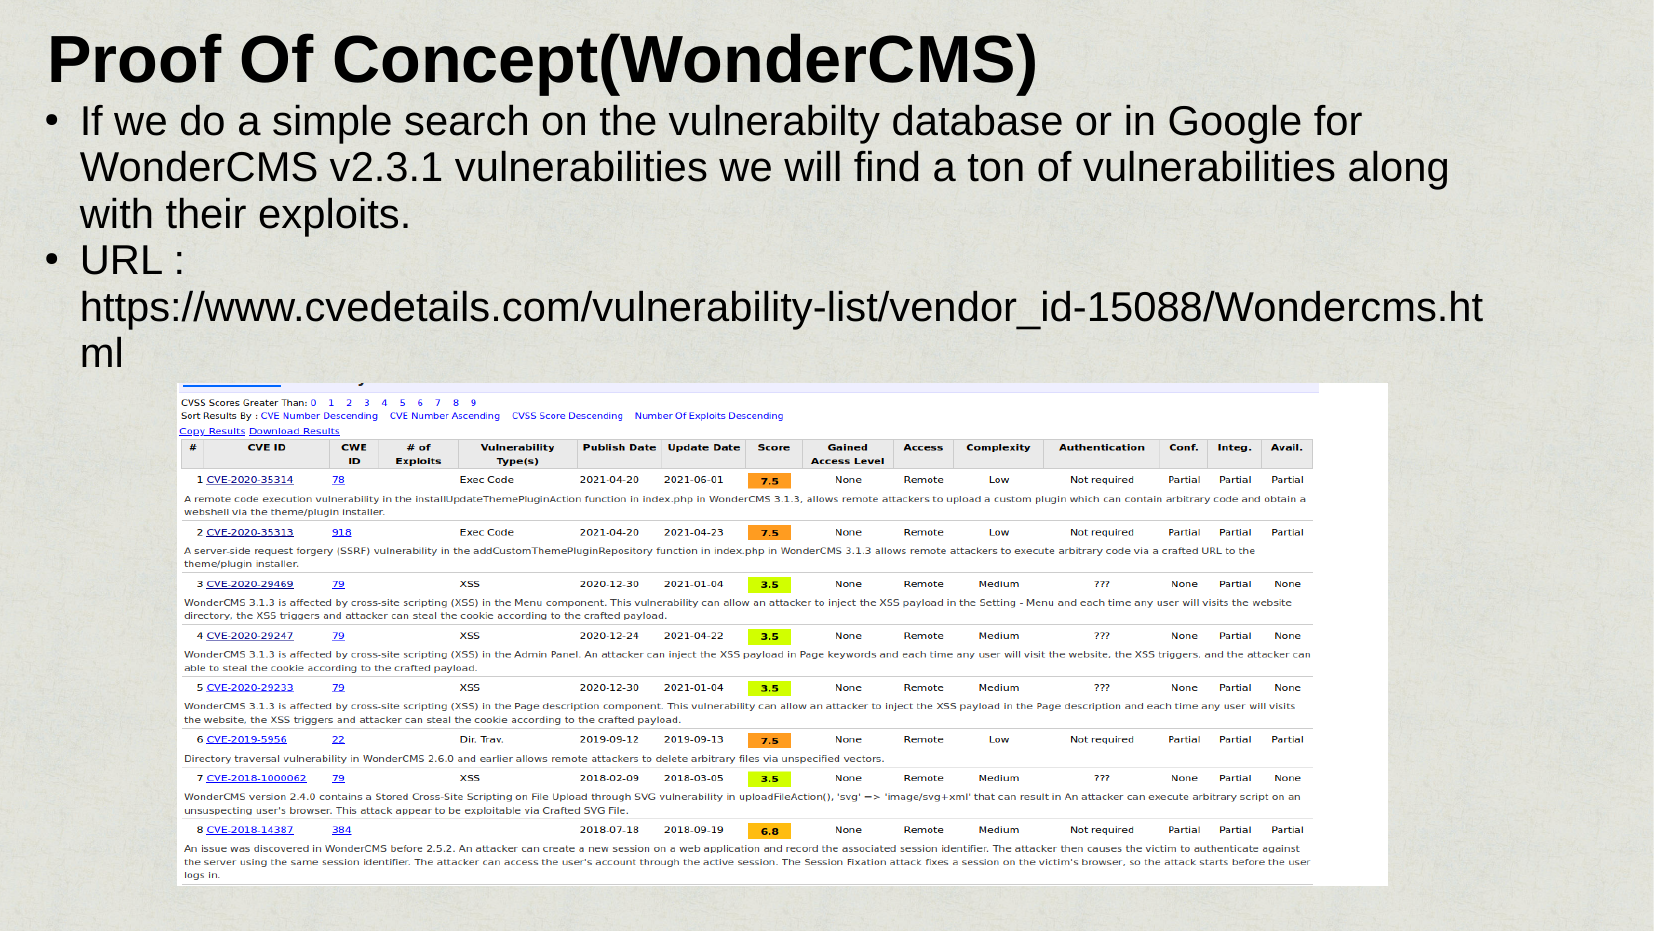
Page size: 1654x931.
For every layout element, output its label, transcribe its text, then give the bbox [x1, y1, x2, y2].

text_box If we do a simple search on the vulnerabilty database or in Google for WonderCMS v2.3.1 vulnerabilities we will find a ton of vulnerabilities along with their exploits. URL : https://www.cvedetails.com/vulnerability-list/vendor_id-15088/Wondercms.html [29, 43, 1506, 857]
picture [0, 0, 1654, 931]
title Proof Of Concept(WonderCMS) [47, 0, 1536, 119]
